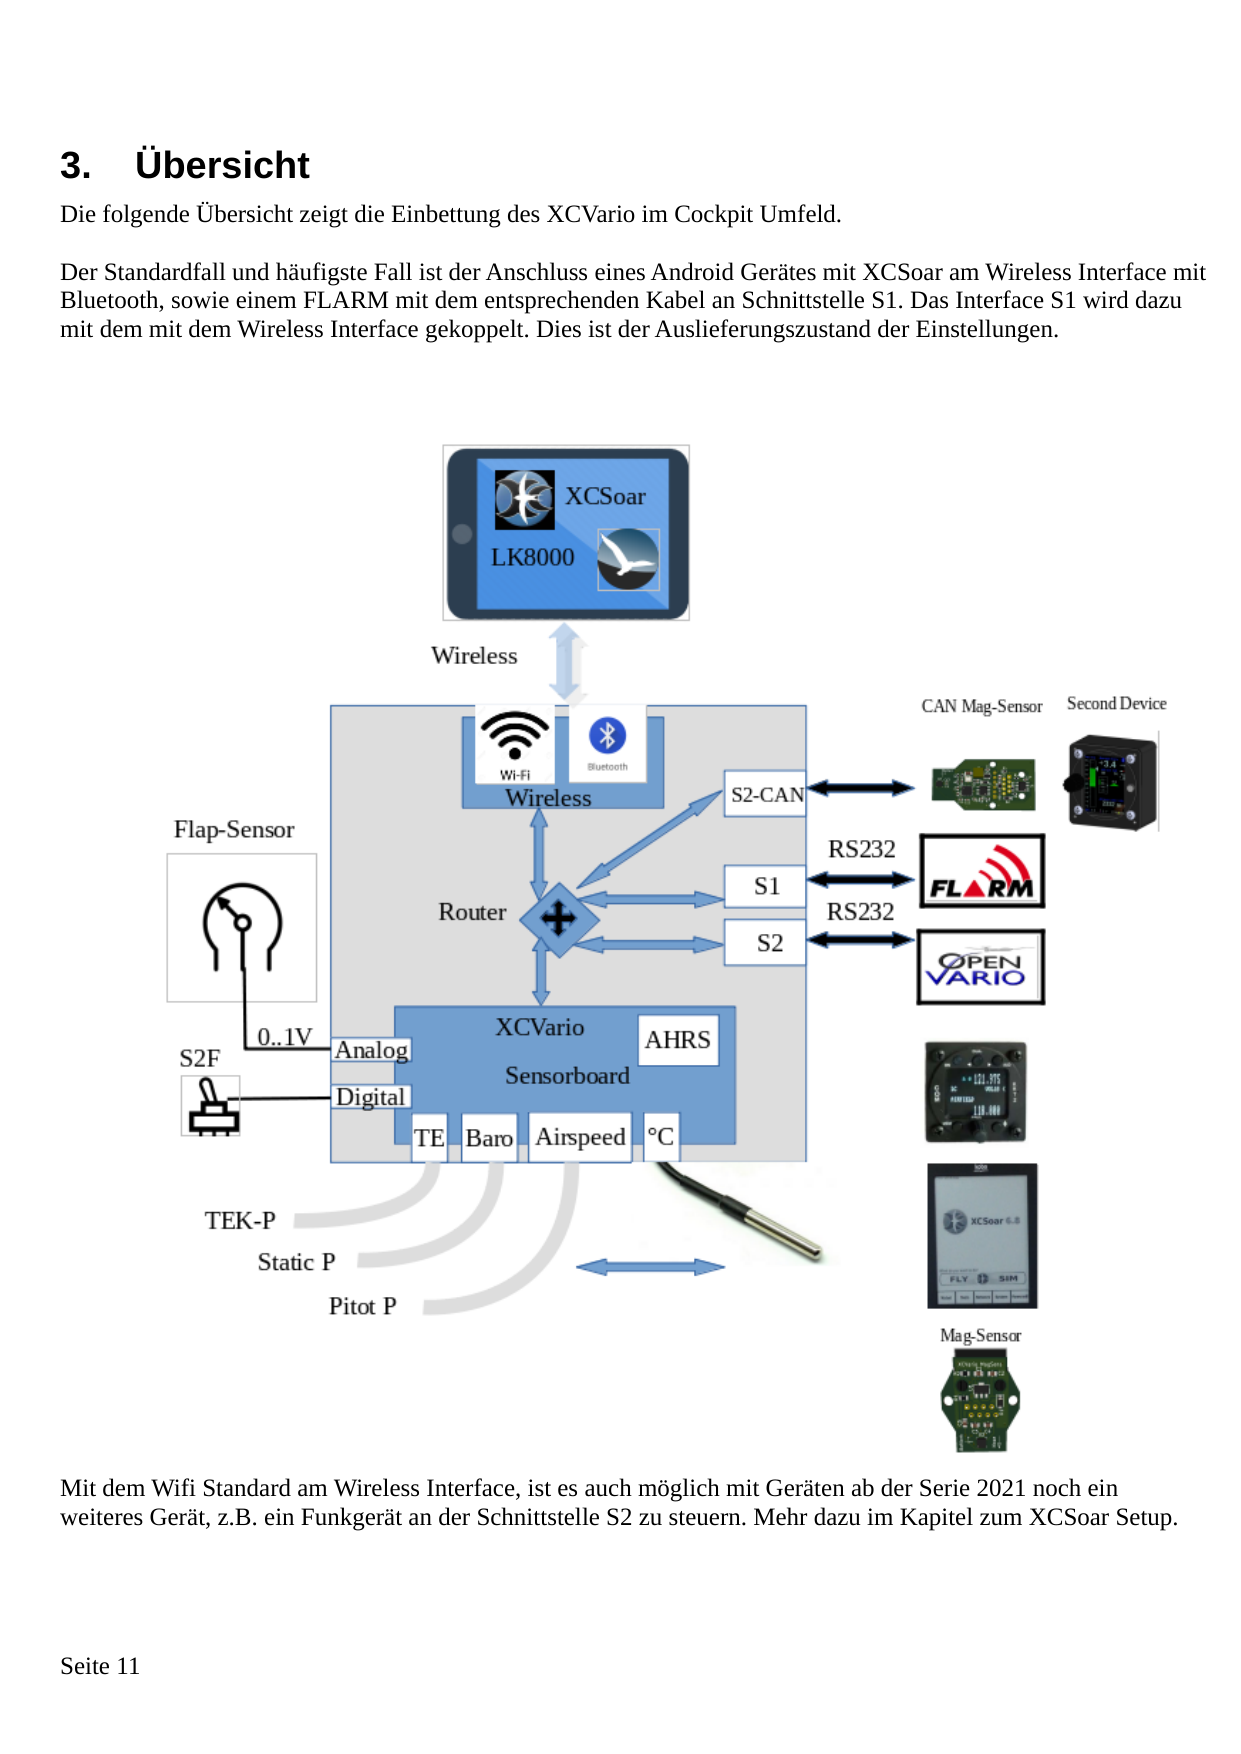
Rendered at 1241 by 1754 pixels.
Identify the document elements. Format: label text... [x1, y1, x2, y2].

picture [60, 365, 1208, 1474]
text Die folgende Übersicht zeigt die Einbettung des XCVario im Cockpit Umfeld. [60, 199, 1207, 228]
subtitle Übersicht [60, 143, 1207, 187]
text Mit dem Wifi Standard am Wireless Interface, ist es auch möglich mit Geräten ab der Serie 2021 noch ein weiteres Gerät, z.B. ein Funkgerät an der Schnittstelle S2 zu steuern. Mehr dazu im Kapitel zum XCSoar Setup. [60, 1474, 1207, 1531]
text [60, 343, 1207, 365]
text Der Standardfall und häufigste Fall ist der Anschluss eines Android Gerätes mit XCSoar am Wireless Interface mit Bluetooth, sowie einem FLARM mit dem entsprechenden Kabel an Schnittstelle S1. Das Interface S1 wird dazu mit dem mit dem Wireless Interface gekoppelt. Dies ist der Auslieferungszustand der Einstellungen. [60, 257, 1207, 343]
